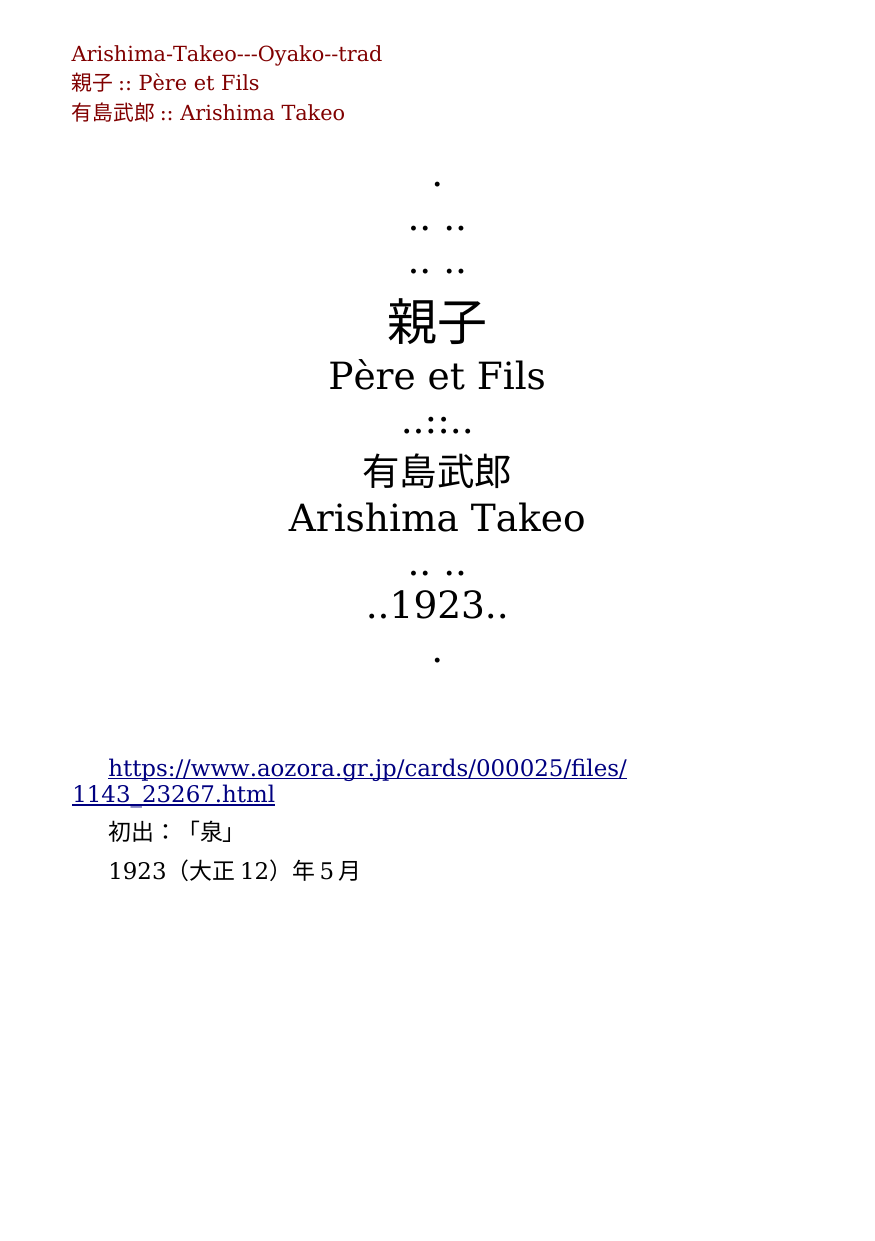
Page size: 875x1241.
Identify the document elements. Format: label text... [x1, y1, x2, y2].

text https://www.aozora.gr.jp/cards/000025/files/1143_23267.html [72, 755, 802, 808]
text 1923（大正12）年5月 [72, 853, 802, 886]
text 親子 :: Père et Fils [71, 66, 803, 96]
subtitle . .. .. .. .. 親子 Père et Fils ..::.. 有島武郎 Arishima Takeo .. .. ..1923.. . [36, 152, 838, 671]
text Arishima-Takeo---Oyako--trad [71, 42, 803, 66]
text 初出：「泉」 [72, 814, 802, 847]
text 有島武郎 :: Arishima Takeo [71, 96, 803, 127]
